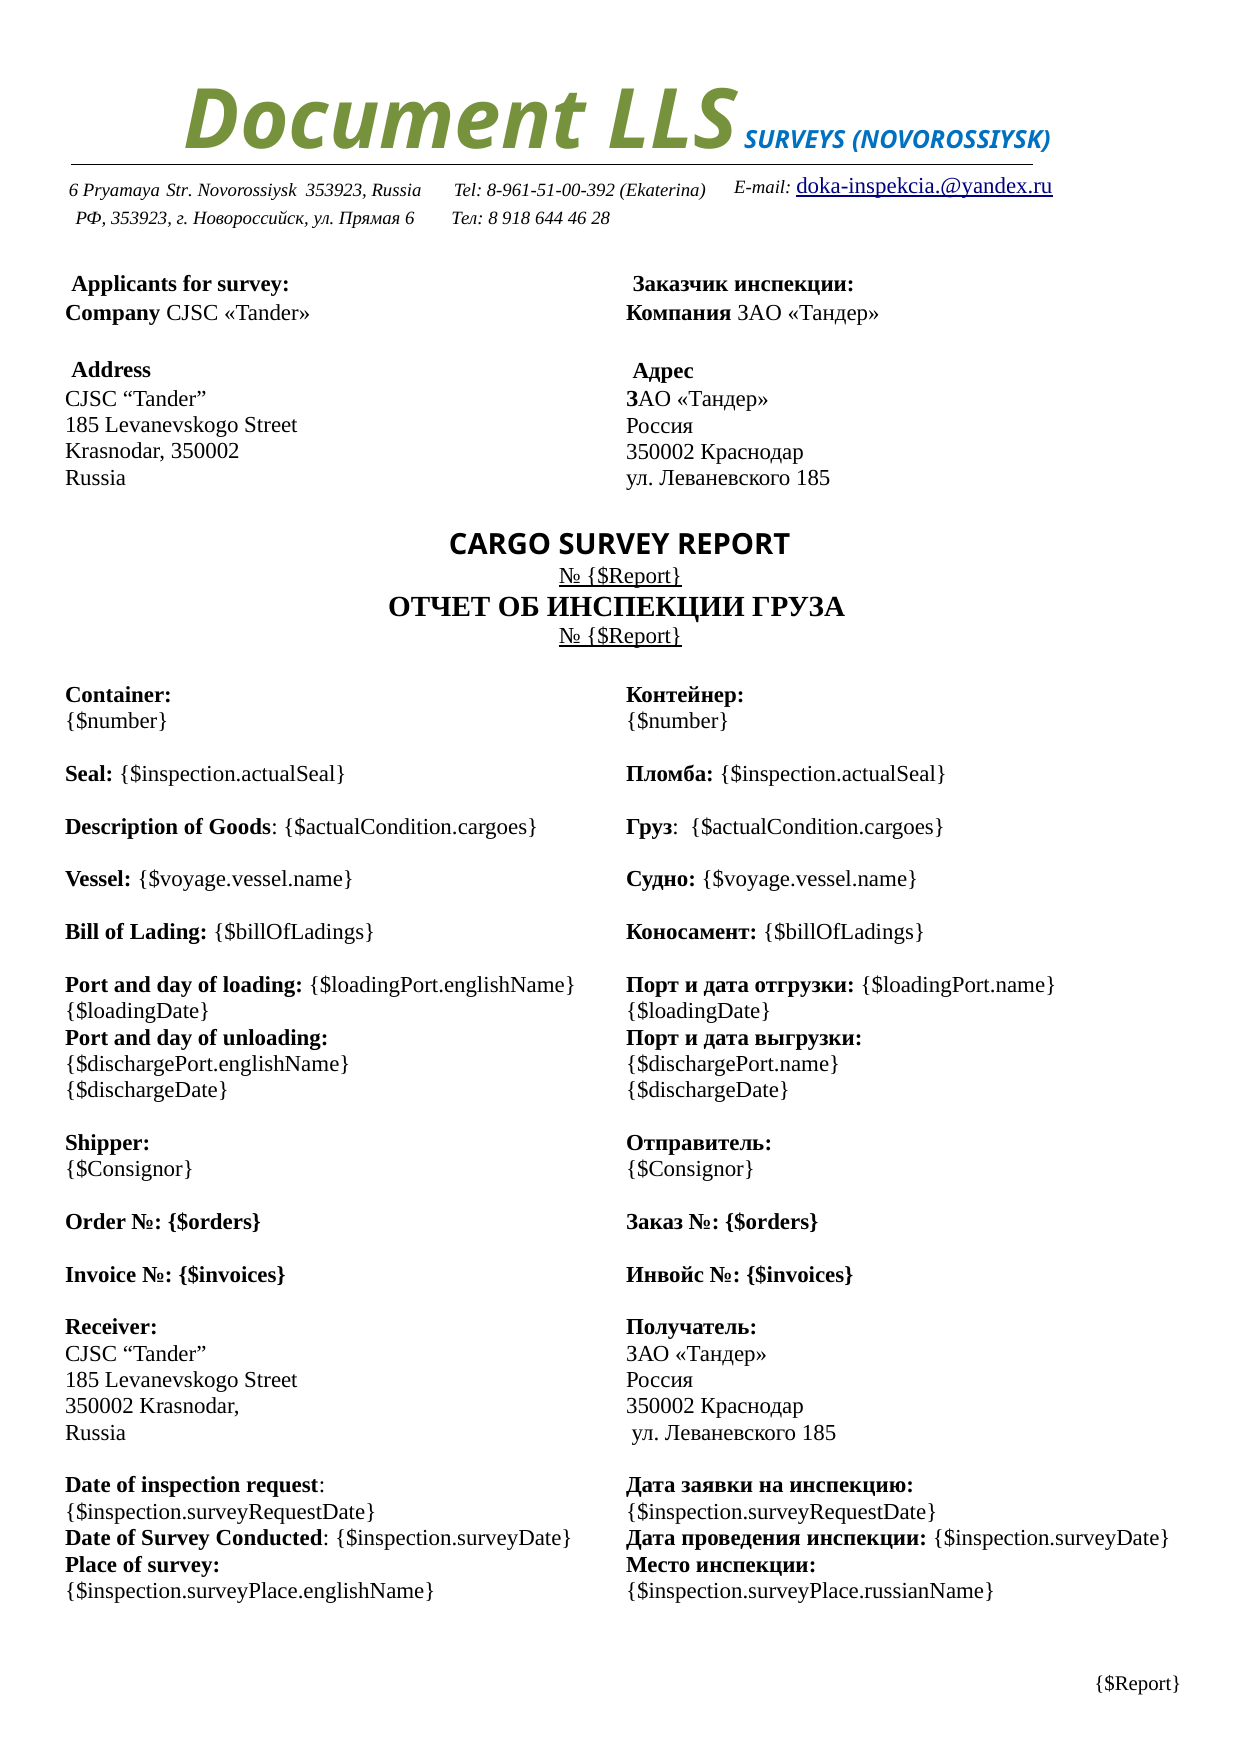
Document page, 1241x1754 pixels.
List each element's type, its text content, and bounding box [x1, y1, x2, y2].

table_header Applicants for survey: Company CJSC «Tander» Address CJSC “Tander” 185 Levanevskogo Street Krasnodar, 350002 Russia [59, 259, 620, 523]
table_cell [728, 201, 1064, 230]
table_header Заказчик инспекции: Компания ЗAO «Тандер» Адрес ЗAO «Тандер» Россия 350002 Краснодар ул. Леваневского 185 [620, 259, 1181, 523]
text ОТЧЕТ ОБ ИНСПЕКЦИИ ГРУЗА [59, 589, 1181, 622]
table_header Tel: 8-961-51-00-392 (Ekaterina) [437, 173, 728, 201]
table_header 6 Pryamaya Str. Novorossiysk 353923, Russia [59, 173, 437, 201]
table_header E-mail: doka-inspekcia.@yandex.ru [728, 173, 1064, 201]
text CARGO SURVEY REPORT [59, 523, 1181, 563]
text № {$Report} [59, 563, 1181, 589]
table_cell РФ, 353923, г. Новороссийск, ул. Прямая 6 [59, 201, 437, 230]
table_header Container: {$number} Seal: {$inspection.actualSeal} Description of Goods: {$actualCondition.cargoes} Vessel: {$voyage.vessel.name} Bill of Lading: {$billOfLadings} Port and day of loading: {$loadingPort.englishName} {$loadingDate} Port and day of unloading: {$dischargePort.englishName} {$dischargeDate} Shipper: {$Consignor} Order №: {$orders} Invoice №: {$invoices} Receiver: CJSC “Tander” 185 Levanevskogo Street 350002 Krasnodar, Russia Date of inspection request: {$inspection.surveyRequestDate} Date of Survey Conducted: {$inspection.surveyDate} Place of survey: {$inspection.surveyPlace.englishName} [59, 675, 620, 1635]
text № {$Report} [59, 622, 1181, 649]
table_cell Тел: 8 918 644 46 28 [437, 201, 728, 230]
text Document LLS SURVEYS (NOVOROSSIYSK) [59, 59, 1181, 173]
table_header Контейнер: {$number} Пломба: {$inspection.actualSeal} Груз: {$actualCondition.cargoes} Судно: {$voyage.vessel.name} Коносамент: {$billOfLadings} Порт и дата отгрузки: {$loadingPort.name} {$loadingDate} Порт и дата выгрузки: {$dischargePort.name} {$dischargeDate} Отправитель: {$Consignor} Заказ №: {$orders} Инвойс №: {$invoices} Получатель: ЗАО «Тандер» Россия 350002 Краснодар ул. Леваневского 185 Дата заявки на инспекцию:{$inspection.surveyRequestDate} Дата проведения инспекции: {$inspection.surveyDate} Место инспекции: {$inspection.surveyPlace.russianName} [620, 675, 1181, 1635]
